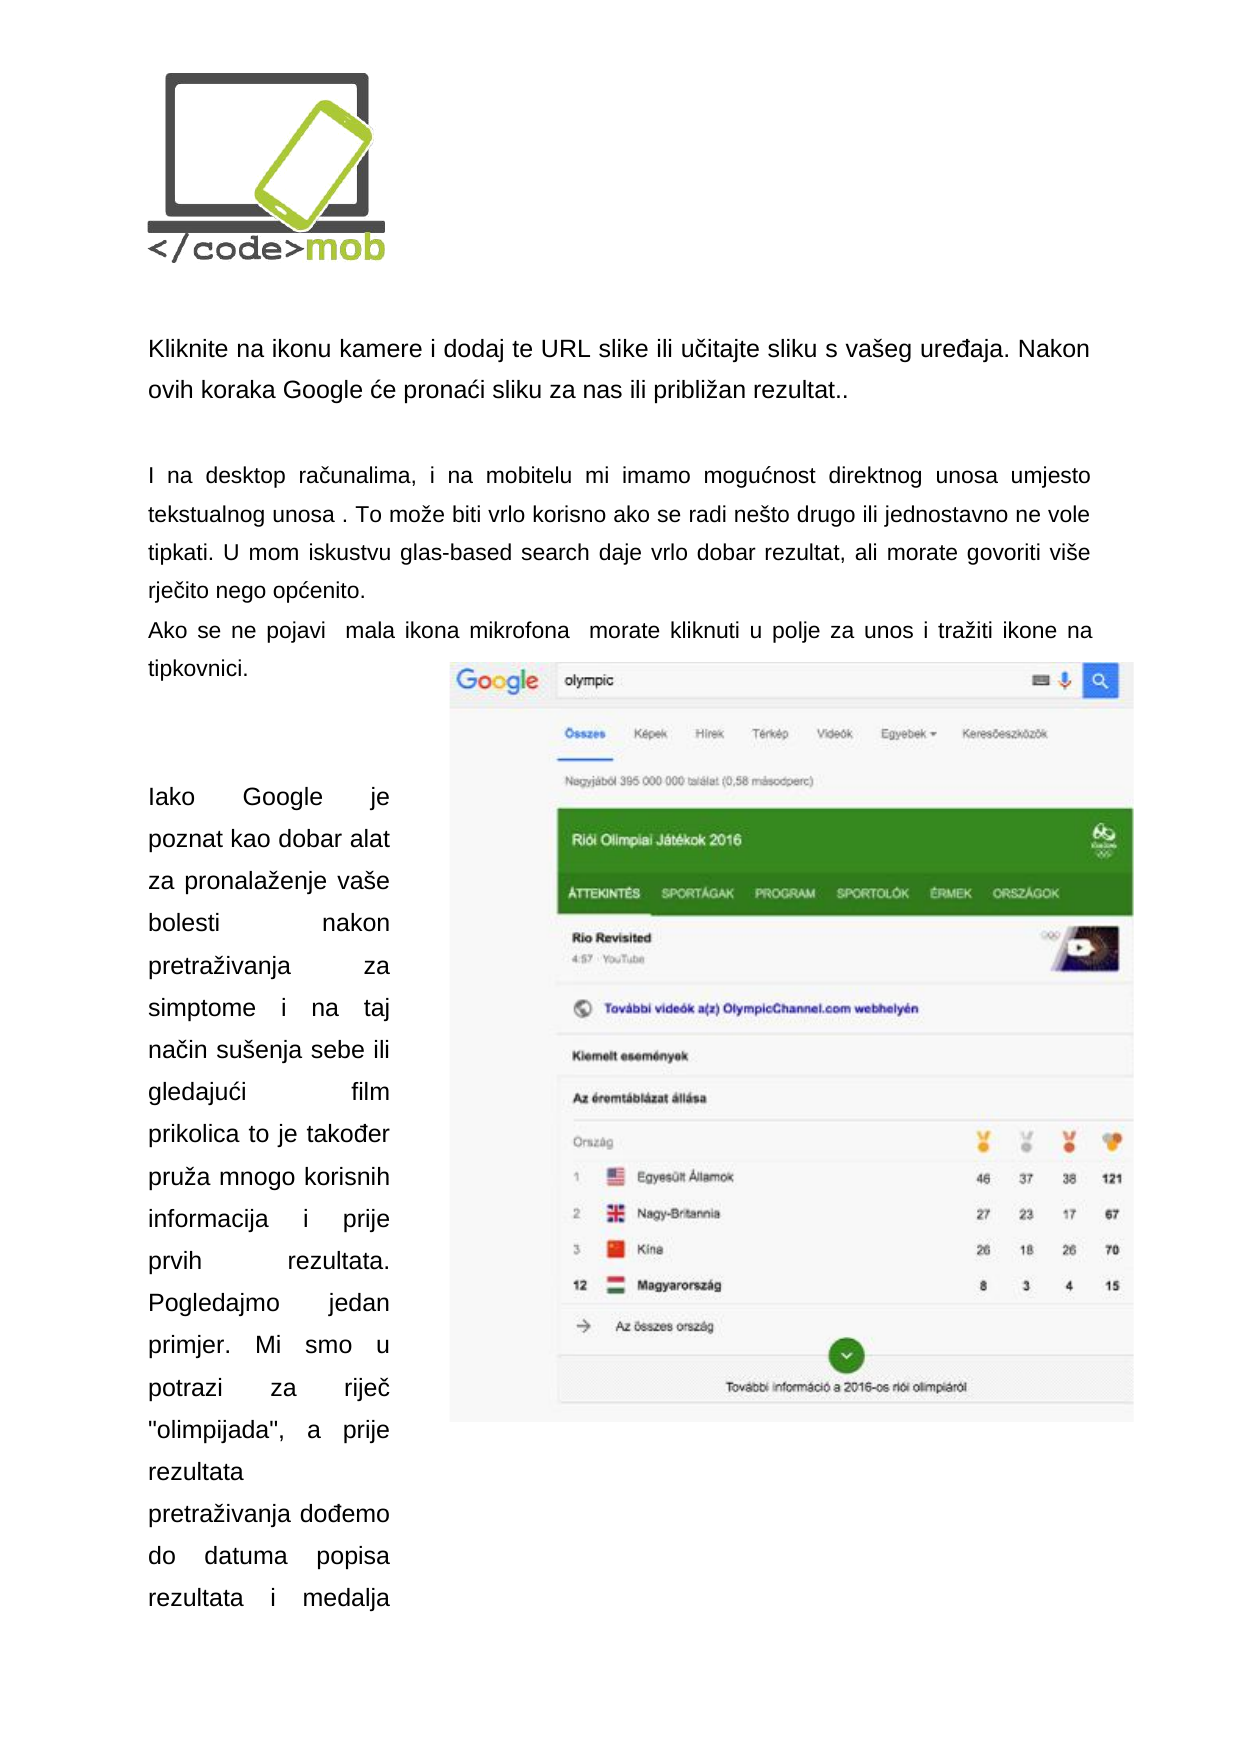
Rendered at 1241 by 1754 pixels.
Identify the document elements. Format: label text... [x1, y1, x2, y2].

picture [147, 73, 385, 263]
text Iako Google je poznat kao dobar alat za pronalaženje vaše bolesti nakon pretraživanja za simptome i na taj način sušenja sebe ili gledajući film prikolica to je također pruža mnogo korisnih informacija i prije prvih rezultata. Pogledajmo jedan primjer. Mi smo u potrazi za riječ "olimpijada", a prije rezultata pretraživanja dođemo do datuma popisa rezultata i medalja [148, 782, 390, 1612]
picture [449, 662, 1134, 1422]
text Kliknite na ikonu kamere i dodaj te URL slike ili učitajte sliku s vašeg uređaja. Nakon ovih koraka Google će pronaći sliku za nas ili približan rezultat.. [148, 334, 1092, 404]
text Ako se ne pojavi mala ikona mikrofona morate kliknuti u polje za unos i tražiti ikone na tipkovnici. [148, 617, 1094, 682]
text I na desktop računalima, i na mobitelu mi imamo mogućnost direktnog unosa umjesto tekstualnog unosa . To može biti vrlo korisno ako se radi nešto drugo ili jednostavno ne vole tipkati. U mom iskustvu glas-based search daje vrlo dobar rezultat, ali morate govoriti više rječito nego općenito. [148, 462, 1092, 604]
